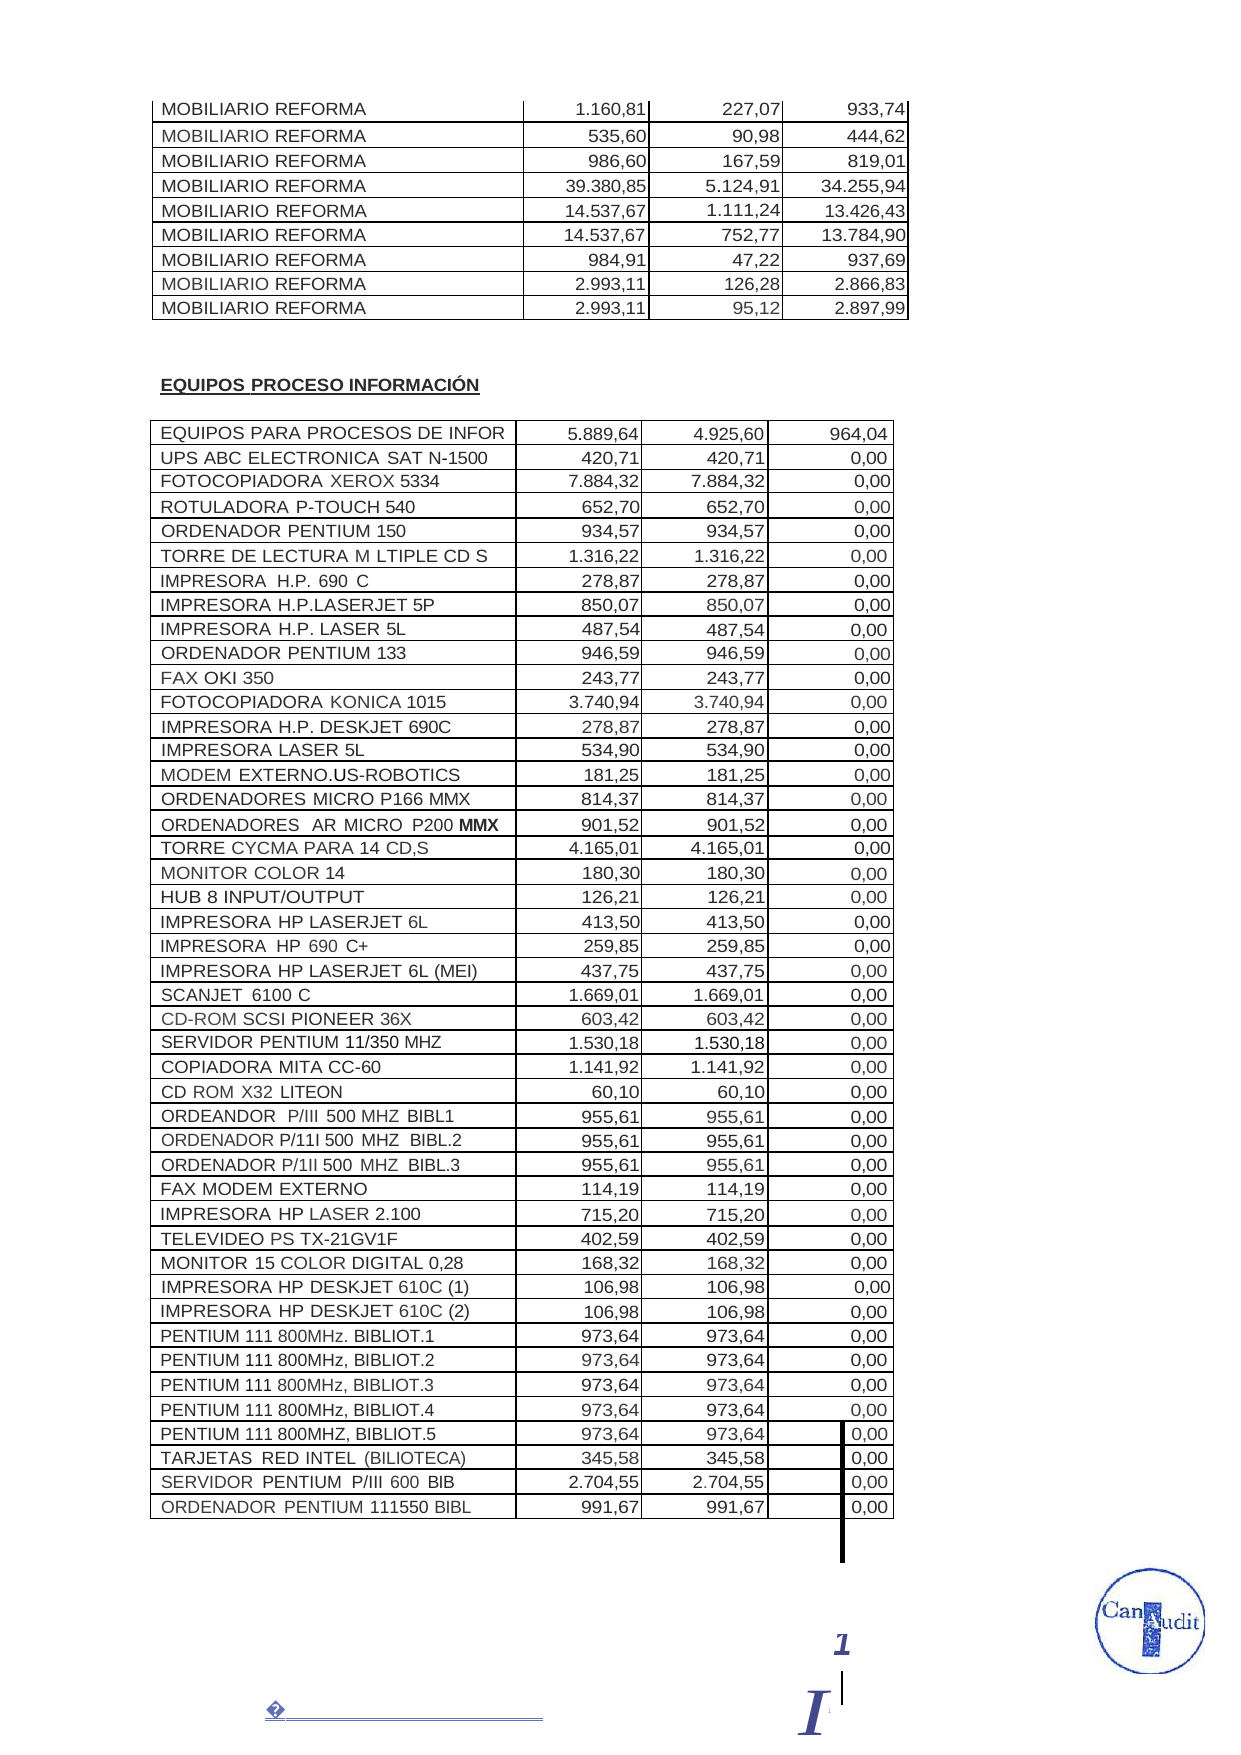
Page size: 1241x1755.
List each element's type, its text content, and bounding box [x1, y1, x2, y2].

table_cell 2.897,99 [783, 296, 907, 318]
table_cell 0,00 [769, 1251, 893, 1274]
table_cell 4.165,01 [642, 837, 767, 858]
table_cell MODEM EXTERNO.US-ROBOTICS [151, 762, 515, 785]
table_cell 259,85 [642, 934, 767, 956]
table_cell 114,19 [517, 1177, 641, 1199]
text � I1 [265, 1659, 1241, 1727]
table_cell 437,75 [642, 958, 767, 981]
table_cell 3.740,94 [642, 690, 767, 712]
table_cell PENTIUM 111 800MHz, BIBLIOT.4 [151, 1397, 515, 1420]
table_cell 0,00 [769, 787, 893, 809]
table_cell 402,59 [517, 1227, 641, 1249]
table_cell 413,50 [642, 909, 767, 932]
table_cell 973,64 [517, 1324, 641, 1346]
table_cell 60,10 [517, 1079, 641, 1102]
table_cell 984,91 [524, 247, 648, 271]
table_cell 167,59 [650, 148, 782, 172]
table_cell 0,00 [845, 1495, 893, 1518]
table_cell 0,00 [769, 1397, 893, 1420]
table_cell 278,87 [642, 568, 767, 591]
table_cell 259,85 [517, 934, 641, 956]
table_cell 534,90 [517, 739, 641, 760]
table_cell 0,00 [769, 983, 893, 1005]
table_cell 90,98 [650, 123, 782, 146]
table_cell 0,00 [845, 1446, 893, 1468]
table_cell 278,87 [517, 714, 641, 737]
table_cell 0,00 [769, 617, 893, 640]
table_cell 243,77 [517, 665, 641, 688]
table_cell 955,61 [642, 1153, 767, 1175]
table_cell 901,52 [642, 811, 767, 835]
table_cell 106,98 [642, 1299, 767, 1322]
table_cell 0,00 [769, 665, 893, 688]
table_cell ROTULADORA P-TOUCH 540 [151, 493, 515, 517]
table_cell UPS ABC ELECTRONICA SAT N-1500 [151, 445, 515, 468]
table_cell 0,00 [769, 543, 893, 566]
table_cell MOBILIARIO REFORMA [153, 123, 523, 146]
table_cell IMPRESORA H.P.LASERJET 5P [151, 593, 515, 615]
table_cell MOBILIARIO REFORMA [153, 148, 523, 172]
table_cell 973,64 [642, 1348, 767, 1371]
table_cell 5.124,91 [650, 173, 782, 196]
table_cell 991,67 [517, 1495, 641, 1518]
table_cell MOBILIARIO REFORMA [153, 296, 523, 318]
table_cell 0,00 [769, 1227, 893, 1249]
table_cell 0,00 [769, 958, 893, 981]
table_cell 0,00 [769, 1348, 893, 1371]
table_cell 0,00 [769, 690, 893, 712]
text V [143, 420, 1091, 1638]
table_cell 106,98 [642, 1275, 767, 1298]
text EQUIPOS PROCESO INFORMACIÓN [160, 375, 1241, 396]
table_cell 0,00 [769, 1373, 893, 1396]
table_cell 937,69 [783, 247, 907, 271]
table_cell 652,70 [517, 493, 641, 517]
table_header MOBILIARIO REFORMA [153, 101, 523, 121]
table_cell 1.316,22 [517, 543, 641, 566]
table_cell CD-ROM SCSI PIONEER 36X [151, 1007, 515, 1029]
table_cell 0,00 [769, 1299, 893, 1322]
table_cell SERVIDOR PENTIUM 11/350 MHZ [151, 1031, 515, 1053]
table_cell 106,98 [517, 1299, 641, 1322]
table_cell 973,64 [517, 1422, 641, 1444]
table_cell 0,00 [769, 934, 893, 956]
table_cell 2.704,55 [517, 1470, 641, 1493]
table_cell 652,70 [642, 493, 767, 517]
table_cell ORDENADOR PENTIUM 150 [151, 519, 515, 542]
table_cell 0,00 [769, 1201, 893, 1225]
text 1 [833, 1638, 1091, 1659]
table_cell [769, 1422, 840, 1444]
table_cell TORRE CYCMA PARA 14 CD,S [151, 837, 515, 858]
table_cell 126,28 [650, 272, 782, 294]
table_cell 1.669,01 [642, 983, 767, 1005]
table_cell 0,00 [769, 885, 893, 908]
table_cell 715,20 [642, 1201, 767, 1225]
table_cell 278,87 [517, 568, 641, 591]
table_cell 973,64 [517, 1373, 641, 1396]
table_cell 0,00 [769, 714, 893, 737]
table_cell 487,54 [642, 617, 767, 640]
table_header 964,04 [769, 421, 893, 444]
table_cell PENTIUM 111 800MHZ, BIBLIOT.5 [151, 1422, 515, 1444]
table_cell 180,30 [642, 860, 767, 884]
table_cell 420,71 [642, 445, 767, 468]
table_cell 95,12 [650, 296, 782, 318]
table_cell TELEVIDEO PS TX-21GV1F [151, 1227, 515, 1249]
table_cell 0,00 [769, 860, 893, 884]
table_cell 487,54 [517, 617, 641, 640]
table_cell CD ROM X32 LITEON [151, 1079, 515, 1102]
table_cell 345,58 [642, 1446, 767, 1468]
table_cell 0,00 [769, 1324, 893, 1346]
table_cell 0,00 [769, 1104, 893, 1127]
table_cell IMPRESORA HP DESKJET 610C (1) [151, 1275, 515, 1298]
table_cell 168,32 [517, 1251, 641, 1274]
table_cell 0,00 [769, 445, 893, 468]
table_cell 752,77 [650, 223, 782, 246]
table_cell 34.255,94 [783, 173, 907, 196]
text [1206, 1638, 1241, 1659]
table_cell FOTOCOPIADORA XEROX 5334 [151, 470, 515, 492]
text [1206, 1591, 1241, 1638]
table_cell 973,64 [642, 1397, 767, 1420]
table_cell 973,64 [517, 1397, 641, 1420]
table_cell 14.537,67 [524, 198, 648, 221]
table_cell 814,37 [642, 787, 767, 809]
table_cell ORDENADOR PENTIUM 133 [151, 641, 515, 664]
table_cell 901,52 [517, 811, 641, 835]
table_cell 181,25 [642, 762, 767, 785]
table_cell FAX MODEM EXTERNO [151, 1177, 515, 1199]
table_cell 1.111,24 [650, 198, 782, 221]
table_cell IMPRESORA HP LASER 2.100 [151, 1201, 515, 1225]
table_cell 534,90 [642, 739, 767, 760]
table_cell 181,25 [517, 762, 641, 785]
table_cell 14.537,67 [524, 223, 648, 246]
table_cell 0,00 [845, 1470, 893, 1493]
table_cell 126,21 [517, 885, 641, 908]
table_cell 345,58 [517, 1446, 641, 1468]
table_cell 444,62 [783, 123, 907, 146]
table_cell ORDENADORES MICRO P166 MMX [151, 787, 515, 809]
table_cell 437,75 [517, 958, 641, 981]
table_cell IMPRESORA HP DESKJET 610C (2) [151, 1299, 515, 1322]
table_header 5.889,64 [517, 421, 641, 444]
table_cell HUB 8 INPUT/OUTPUT [151, 885, 515, 908]
table_cell 986,60 [524, 148, 648, 172]
table_cell 603,42 [517, 1007, 641, 1029]
table_cell 819,01 [783, 148, 907, 172]
table_cell 3.740,94 [517, 690, 641, 712]
table_cell IMPRESORA H.P. LASER 5L [151, 617, 515, 640]
table_cell 0,00 [769, 1079, 893, 1102]
table_cell 715,20 [517, 1201, 641, 1225]
table_cell 13.426,43 [783, 198, 907, 221]
table_cell 973,64 [517, 1348, 641, 1371]
table_cell 535,60 [524, 123, 648, 146]
table_cell SCANJET 6100 C [151, 983, 515, 1005]
table_cell 47,22 [650, 247, 782, 271]
table_cell 955,61 [642, 1129, 767, 1151]
table_cell 0,00 [769, 762, 893, 785]
table_cell PENTIUM 111 800MHz, BIBLIOT.2 [151, 1348, 515, 1371]
table_cell 603,42 [642, 1007, 767, 1029]
table_cell 973,64 [642, 1373, 767, 1396]
table_cell 2.993,11 [524, 272, 648, 294]
table_cell ORDENADOR P/11I 500 MHZ BIBL.2 [151, 1129, 515, 1151]
table_cell TORRE DE LECTURA M LTIPLE CD S [151, 543, 515, 566]
table_cell 973,64 [642, 1422, 767, 1444]
table_cell 0,00 [769, 811, 893, 835]
table_cell 814,37 [517, 787, 641, 809]
table_cell IMPRESORA H.P. DESKJET 690C [151, 714, 515, 737]
table_cell 850,07 [642, 593, 767, 615]
table_cell 4.165,01 [517, 837, 641, 858]
table_cell 0,00 [769, 470, 893, 492]
table_cell 0,00 [769, 593, 893, 615]
table_cell 114,19 [642, 1177, 767, 1199]
table_cell [150, 1519, 840, 1563]
table_header 1.160,81 [524, 101, 648, 121]
table_header EQUIPOS PARA PROCESOS DE INFOR [151, 421, 515, 444]
table_cell 0,00 [769, 641, 893, 664]
table_cell 946,59 [642, 641, 767, 664]
table_cell 0,00 [769, 1031, 893, 1053]
table_cell 0,00 [769, 1129, 893, 1151]
table_cell 420,71 [517, 445, 641, 468]
table_header 4.925,60 [642, 421, 767, 444]
table_cell MOBILIARIO REFORMA [153, 173, 523, 196]
table_cell 955,61 [517, 1104, 641, 1127]
table_cell 180,30 [517, 860, 641, 884]
table_cell 850,07 [517, 593, 641, 615]
table_cell 991,67 [642, 1495, 767, 1518]
table_cell 0,00 [845, 1422, 893, 1444]
table_cell 402,59 [642, 1227, 767, 1249]
table_cell 7.884,32 [642, 470, 767, 492]
table_cell 2.866,83 [783, 272, 907, 294]
table_cell SERVIDOR PENTIUM P/III 600 BIB [151, 1470, 515, 1493]
table_cell 955,61 [642, 1104, 767, 1127]
table_cell 946,59 [517, 641, 641, 664]
table_cell 0,00 [769, 1153, 893, 1175]
table_cell FAX OKI 350 [151, 665, 515, 688]
table_cell 106,98 [517, 1275, 641, 1298]
table_cell TARJETAS RED INTEL (BILIOTECA) [151, 1446, 515, 1468]
table_cell PENTIUM 111 800MHz, BIBLIOT.3 [151, 1373, 515, 1396]
table_cell 0,00 [769, 1055, 893, 1078]
table_cell IMPRESORA HP 690 C+ [151, 934, 515, 956]
table_cell 0,00 [769, 568, 893, 591]
table_cell MOBILIARIO REFORMA [153, 247, 523, 271]
table_cell 955,61 [517, 1153, 641, 1175]
table_cell 13.784,90 [783, 223, 907, 246]
table_cell FOTOCOPIADORA KONICA 1015 [151, 690, 515, 712]
table_cell 7.884,32 [517, 470, 641, 492]
table_cell ORDENADORES AR MICRO P200 MMX [151, 811, 515, 835]
table_cell 278,87 [642, 714, 767, 737]
table_cell MOBILIARIO REFORMA [153, 223, 523, 246]
table_cell 413,50 [517, 909, 641, 932]
table_cell COPIADORA MITA CC-60 [151, 1055, 515, 1078]
table_cell IMPRESORA HP LASERJET 6L [151, 909, 515, 932]
table_cell 1.669,01 [517, 983, 641, 1005]
table_cell 2.993,11 [524, 296, 648, 318]
table_cell 2.704,55 [642, 1470, 767, 1493]
table_cell MOBILIARIO REFORMA [153, 272, 523, 294]
table_cell 955,61 [517, 1129, 641, 1151]
table_cell 1.141,92 [517, 1055, 641, 1078]
table_cell 0,00 [769, 739, 893, 760]
table_cell 1.141,92 [642, 1055, 767, 1078]
table_cell [769, 1470, 840, 1493]
table_cell [845, 1519, 893, 1563]
table_cell [769, 1495, 840, 1518]
table_cell 1.530,18 [642, 1031, 767, 1053]
table_cell PENTIUM 111 800MHz. BIBLIOT.1 [151, 1324, 515, 1346]
table_cell MONITOR COLOR 14 [151, 860, 515, 884]
table_cell 60,10 [642, 1079, 767, 1102]
table_cell IMPRESORA LASER 5L [151, 739, 515, 760]
table_cell ORDEANDOR P/III 500 MHZ BIBL1 [151, 1104, 515, 1127]
table_cell ORDENADOR PENTIUM 111550 BIBL [151, 1495, 515, 1518]
table_cell IMPRESORA H.P. 690 C [151, 568, 515, 591]
table_cell 126,21 [642, 885, 767, 908]
table_cell 0,00 [769, 519, 893, 542]
table_cell 39.380,85 [524, 173, 648, 196]
table_cell 168,32 [642, 1251, 767, 1274]
table_cell IMPRESORA HP LASERJET 6L (MEI) [151, 958, 515, 981]
table_cell 1.316,22 [642, 543, 767, 566]
table_cell 0,00 [769, 1275, 893, 1298]
table_cell 0,00 [769, 837, 893, 858]
table_cell [769, 1446, 840, 1468]
table_cell 0,00 [769, 1177, 893, 1199]
table_cell 0,00 [769, 493, 893, 517]
table_cell 0,00 [769, 909, 893, 932]
table_cell MOBILIARIO REFORMA [153, 198, 523, 221]
table_cell 934,57 [642, 519, 767, 542]
table_cell MONITOR 15 COLOR DIGITAL 0,28 [151, 1251, 515, 1274]
table_cell 0,00 [769, 1007, 893, 1029]
table_header 933,74 [783, 101, 907, 121]
table_cell 1.530,18 [517, 1031, 641, 1053]
table_cell 934,57 [517, 519, 641, 542]
table_header 227,07 [650, 101, 782, 121]
table_cell 243,77 [642, 665, 767, 688]
table_cell ORDENADOR P/1II 500 MHZ BIBL.3 [151, 1153, 515, 1175]
table_cell 973,64 [642, 1324, 767, 1346]
